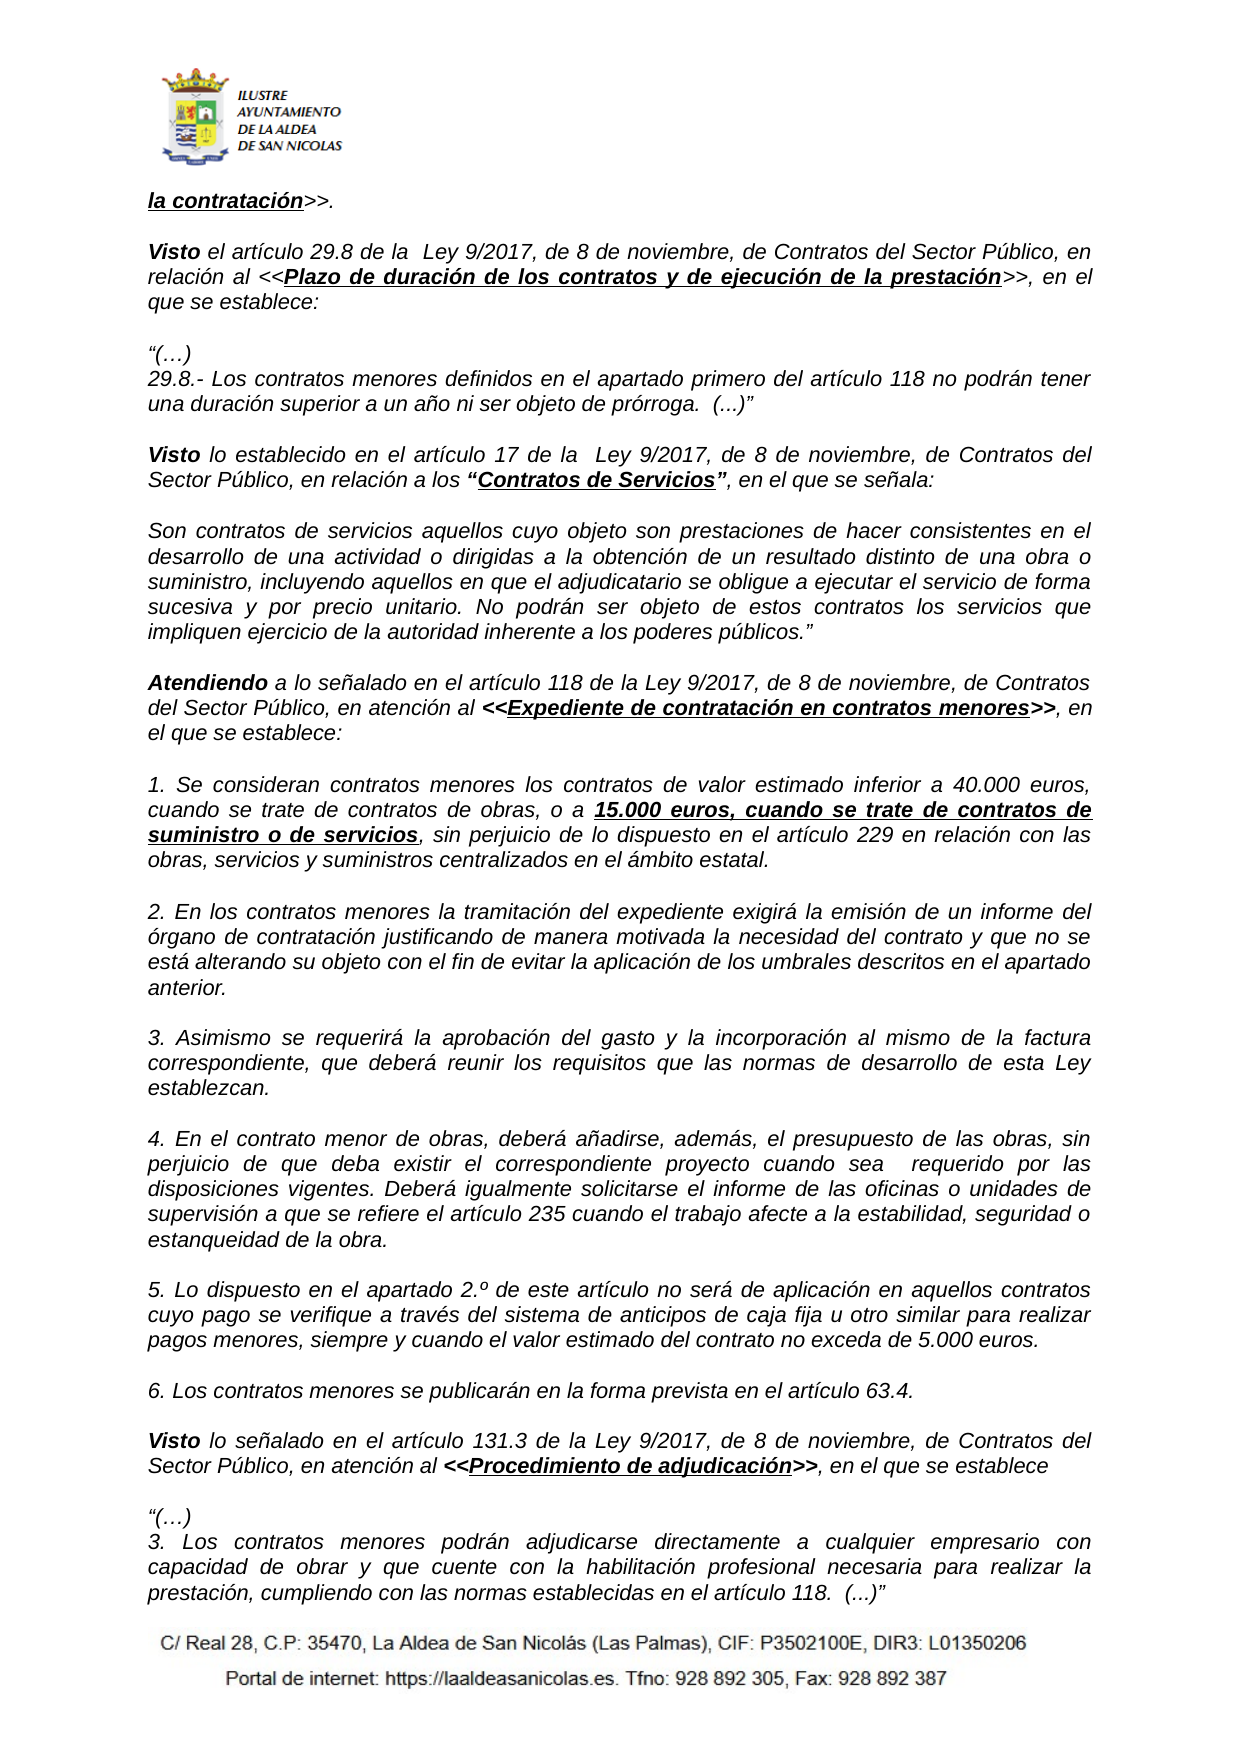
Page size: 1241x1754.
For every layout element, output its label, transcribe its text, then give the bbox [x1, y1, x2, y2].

picture [149, 1627, 1034, 1694]
text Visto lo señalado en el artículo 131.3 de la Ley 9/2017, de 8 de noviembre, de Contratos del Sector Público, en atención al <<Procedimiento de adjudicación>>, en el que se establece [148, 1428, 1093, 1479]
text Son contratos de servicios aquellos cuyo objeto son prestaciones de hacer consistentes en el desarrollo de una actividad o dirigidas a la obtención de un resultado distinto de una obra o suministro, incluyendo aquellos en que el adjudicatario se obligue a ejecutar el servicio de forma sucesiva y por precio unitario. No podrán ser objeto de estos contratos los servicios que impliquen ejercicio de la autoridad inherente a los poderes públicos.” [148, 518, 1093, 644]
picture [148, 60, 358, 173]
text “(…) [148, 341, 1093, 366]
text “(…) [148, 1504, 1093, 1529]
text 6. Los contratos menores se publicarán en la forma prevista en el artículo 63.4. [148, 1378, 1093, 1403]
text 1. Se consideran contratos menores los contratos de valor estimado inferior a 40.000 euros, cuando se trate de contratos de obras, o a 15.000 euros, cuando se trate de contratos de suministro o de servicios, sin perjuicio de lo dispuesto en el artículo 229 en relación con las obras, servicios y suministros centralizados en el ámbito estatal. [148, 772, 1093, 872]
text Visto lo establecido en el artículo 17 de la Ley 9/2017, de 8 de noviembre, de Contratos del Sector Público, en relación a los “Contratos de Servicios”, en el que se señala: [148, 442, 1093, 492]
text 5. Lo dispuesto en el apartado 2.º de este artículo no será de aplicación en aquellos contratos cuyo pago se verifique a través del sistema de anticipos de caja fija u otro similar para realizar pagos menores, siempre y cuando el valor estimado del contrato no exceda de 5.000 euros. [148, 1277, 1093, 1353]
text 29.8.- Los contratos menores definidos en el apartado primero del artículo 118 no podrán tener una duración superior a un año ni ser objeto de prórroga. (...)” [148, 366, 1093, 416]
text 2. En los contratos menores la tramitación del expediente exigirá la emisión de un informe del órgano de contratación justificando de manera motivada la necesidad del contrato y que no se está alterando su objeto con el fin de evitar la aplicación de los umbrales descritos en el apartado anterior. [148, 899, 1093, 1000]
text 4. En el contrato menor de obras, deberá añadirse, además, el presupuesto de las obras, sin perjuicio de que deba existir el correspondiente proyecto cuando sea requerido por las disposiciones vigentes. Deberá igualmente solicitarse el informe de las oficinas o unidades de supervisión a que se refiere el artículo 235 cuando el trabajo afecte a la estabilidad, seguridad o estanqueidad de la obra. [148, 1126, 1093, 1252]
text Visto el artículo 29.8 de la Ley 9/2017, de 8 de noviembre, de Contratos del Sector Público, en relación al <<Plazo de duración de los contratos y de ejecución de la prestación>>, en el que se establece: [148, 239, 1093, 314]
text Atendiendo a lo señalado en el artículo 118 de la Ley 9/2017, de 8 de noviembre, de Contratos del Sector Público, en atención al <<Expediente de contratación en contratos menores>>, en el que se establece: [148, 670, 1093, 745]
text 3. Los contratos menores podrán adjudicarse directamente a cualquier empresario con capacidad de obrar y que cuente con la habilitación profesional necesaria para realizar la prestación, cumpliendo con las normas establecidas en el artículo 118. (...)” [148, 1529, 1093, 1605]
text la contratación>>. [148, 188, 1093, 214]
text 3. Asimismo se requerirá la aprobación del gasto y la incorporación al mismo de la factura correspondiente, que deberá reunir los requisitos que las normas de desarrollo de esta Ley establezcan. [148, 1025, 1093, 1101]
